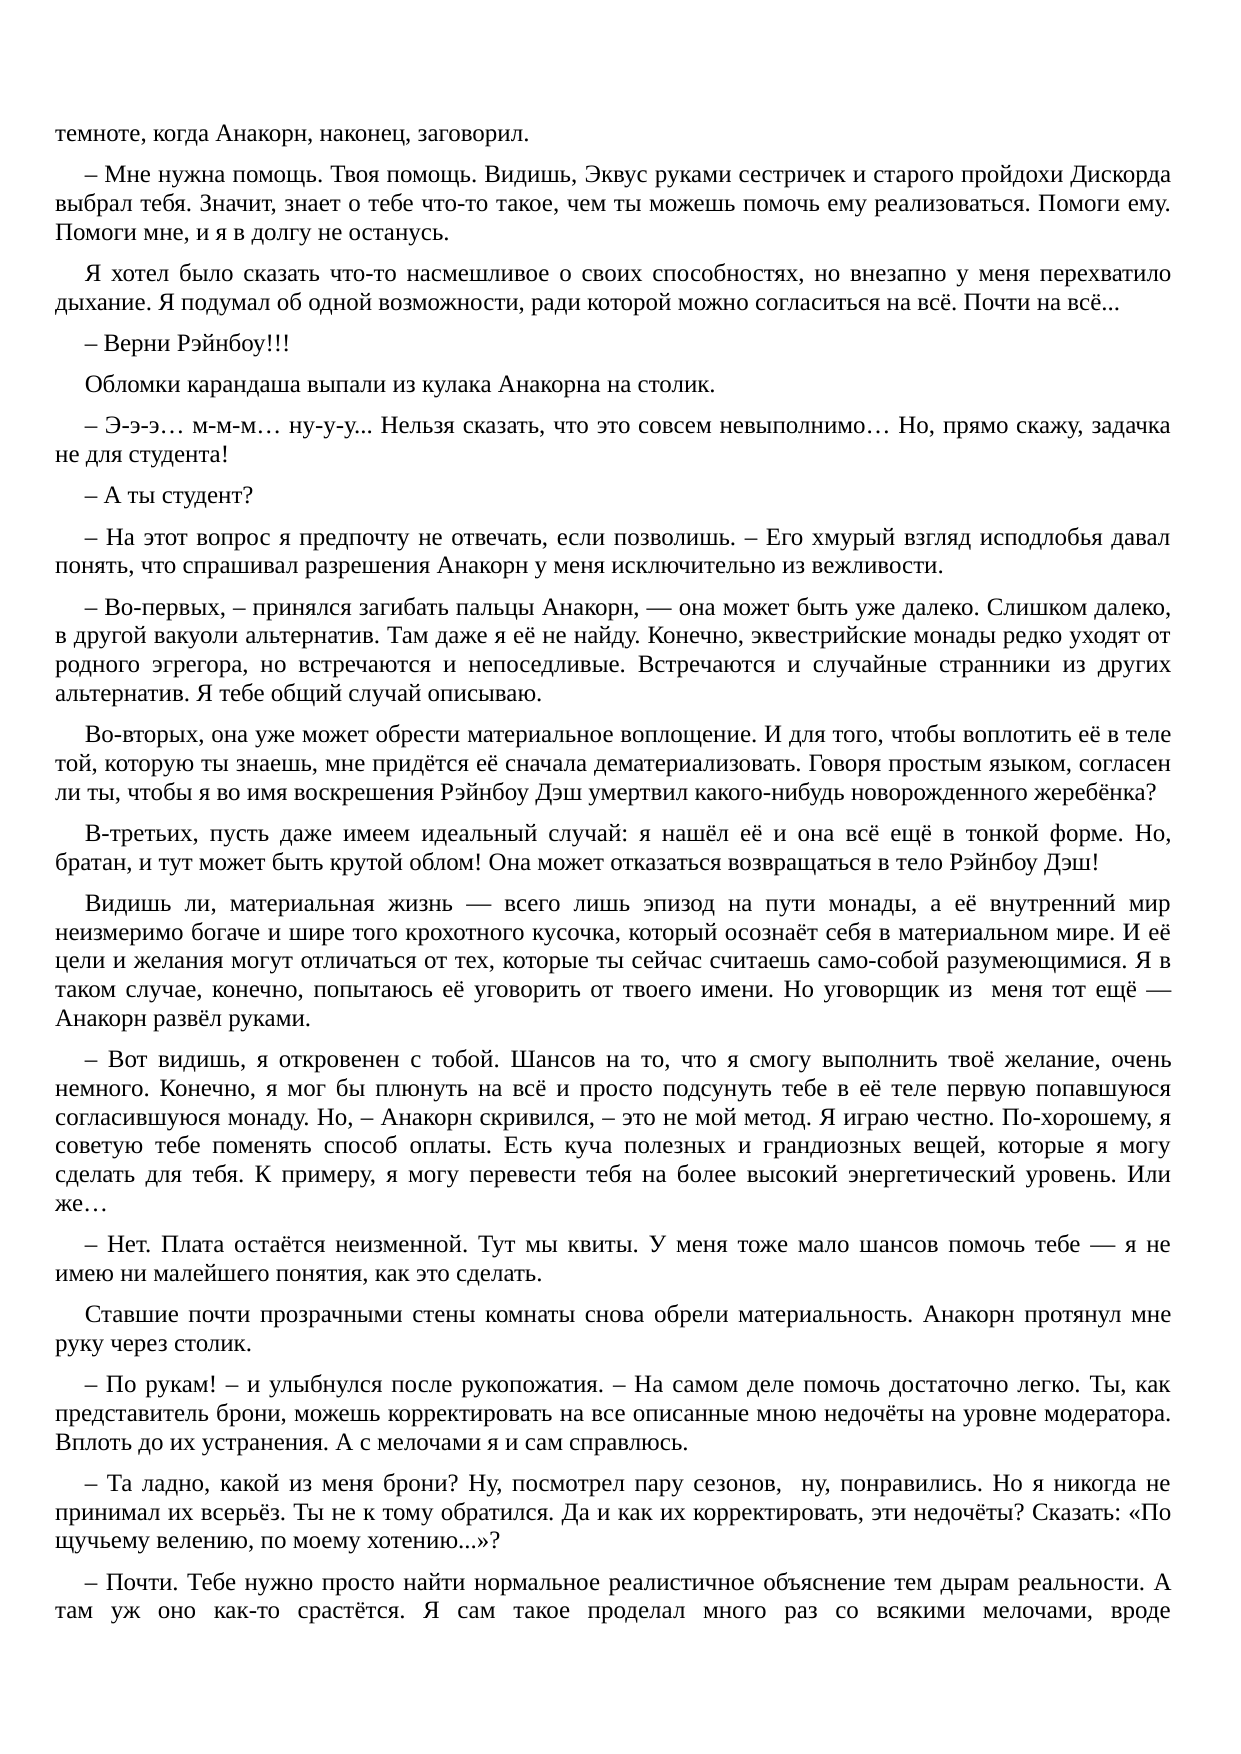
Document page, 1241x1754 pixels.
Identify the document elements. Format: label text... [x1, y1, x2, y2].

text – На этот вопрос я предпочту не отвечать, если позволишь. – Его хмурый взгляд исподлобья давал понять, что спрашивал разрешения Анакорн у меня исключительно из вежливости. [55, 522, 1172, 579]
text – По рукам! – и улыбнулся после рукопожатия. – На самом деле помочь достаточно легко. Ты, как представитель брони, можешь корректировать на все описанные мною недочёты на уровне модератора. Вплоть до их устранения. А с мелочами я и сам справлюсь. [55, 1369, 1172, 1456]
text Обломки карандаша выпали из кулака Анакорна на столик. [55, 369, 1172, 398]
text – Верни Рэйнбоу!!! [55, 328, 1172, 357]
text В-третьих, пусть даже имеем идеальный случай: я нашёл её и она всё ещё в тонкой форме. Но, братан, и тут может быть крутой облом! Она может отказаться возвращаться в тело Рэйнбоу Дэш! [55, 818, 1172, 876]
text – Вот видишь, я откровенен с тобой. Шансов на то, что я смогу выполнить твоё желание, очень немного. Конечно, я мог бы плюнуть на всё и просто подсунуть тебе в её теле первую попавшуюся согласившуюся монаду. Но, – Анакорн скривился, – это не мой метод. Я играю честно. По-хорошему, я советую тебе поменять способ оплаты. Есть куча полезных и грандиозных вещей, которые я могу сделать для тебя. К примеру, я могу перевести тебя на более высокий энергетический уровень. Или же… [55, 1044, 1172, 1217]
text Видишь ли, материальная жизнь — всего лишь эпизод на пути монады, а её внутренний мир неизмеримо богаче и шире того крохотного кусочка, который осознаёт себя в материальном мире. И её цели и желания могут отличаться от тех, которые ты сейчас считаешь само-собой разумеющимися. Я в таком случае, конечно, попытаюсь её уговорить от твоего имени. Но уговорщик из меня тот ещё — Анакорн развёл руками. [55, 888, 1172, 1032]
text – Во-первых, – принялся загибать пальцы Анакорн, — она может быть уже далеко. Слишком далеко, в другой вакуоли альтернатив. Там даже я её не найду. Конечно, эквестрийские монады редко уходят от родного эгрегора, но встречаются и непоседливые. Встречаются и случайные странники из других альтернатив. Я тебе общий случай описываю. [55, 592, 1172, 707]
text темноте, когда Анакорн, наконец, заговорил. [55, 118, 1172, 147]
text Ставшие почти прозрачными стены комнаты снова обрели материальность. Анакорн протянул мне руку через столик. [55, 1299, 1172, 1357]
text Во-вторых, она уже может обрести материальное воплощение. И для того, чтобы воплотить её в теле той, которую ты знаешь, мне придётся её сначала дематериализовать. Говоря простым языком, согласен ли ты, чтобы я во имя воскрешения Рэйнбоу Дэш умертвил какого-нибудь новорожденного жеребёнка? [55, 719, 1172, 806]
text – Нет. Плата остаётся неизменной. Тут мы квиты. У меня тоже мало шансов помочь тебе — я не имею ни малейшего понятия, как это сделать. [55, 1229, 1172, 1287]
text Я хотел было сказать что-то насмешливое о своих способностях, но внезапно у меня перехватило дыхание. Я подумал об одной возможности, ради которой можно согласиться на всё. Почти на всё... [55, 258, 1172, 316]
text – Мне нужна помощь. Твоя помощь. Видишь, Эквус руками сестричек и старого пройдохи Дискорда выбрал тебя. Значит, знает о тебе что-то такое, чем ты можешь помочь ему реализоваться. Помоги ему. Помоги мне, и я в долгу не останусь. [55, 159, 1172, 246]
text – А ты студент? [55, 481, 1172, 509]
text – Та ладно, какой из меня брони? Ну, посмотрел пару сезонов, ну, понравились. Но я никогда не принимал их всерьёз. Ты не к тому обратился. Да и как их корректировать, эти недочёты? Сказать: «По щучьему велению, по моему хотению...»? [55, 1468, 1172, 1554]
text – Э-э-э… м-м-м… ну-у-у... Нельзя сказать, что это совсем невыполнимо… Но, прямо скажу, задачка не для студента! [55, 411, 1172, 468]
text – Почти. Тебе нужно просто найти нормальное реалистичное объяснение тем дырам реальности. А там уж оно как-то срастётся. Я сам такое проделал много раз со всякими мелочами, вроде [55, 1567, 1172, 1624]
